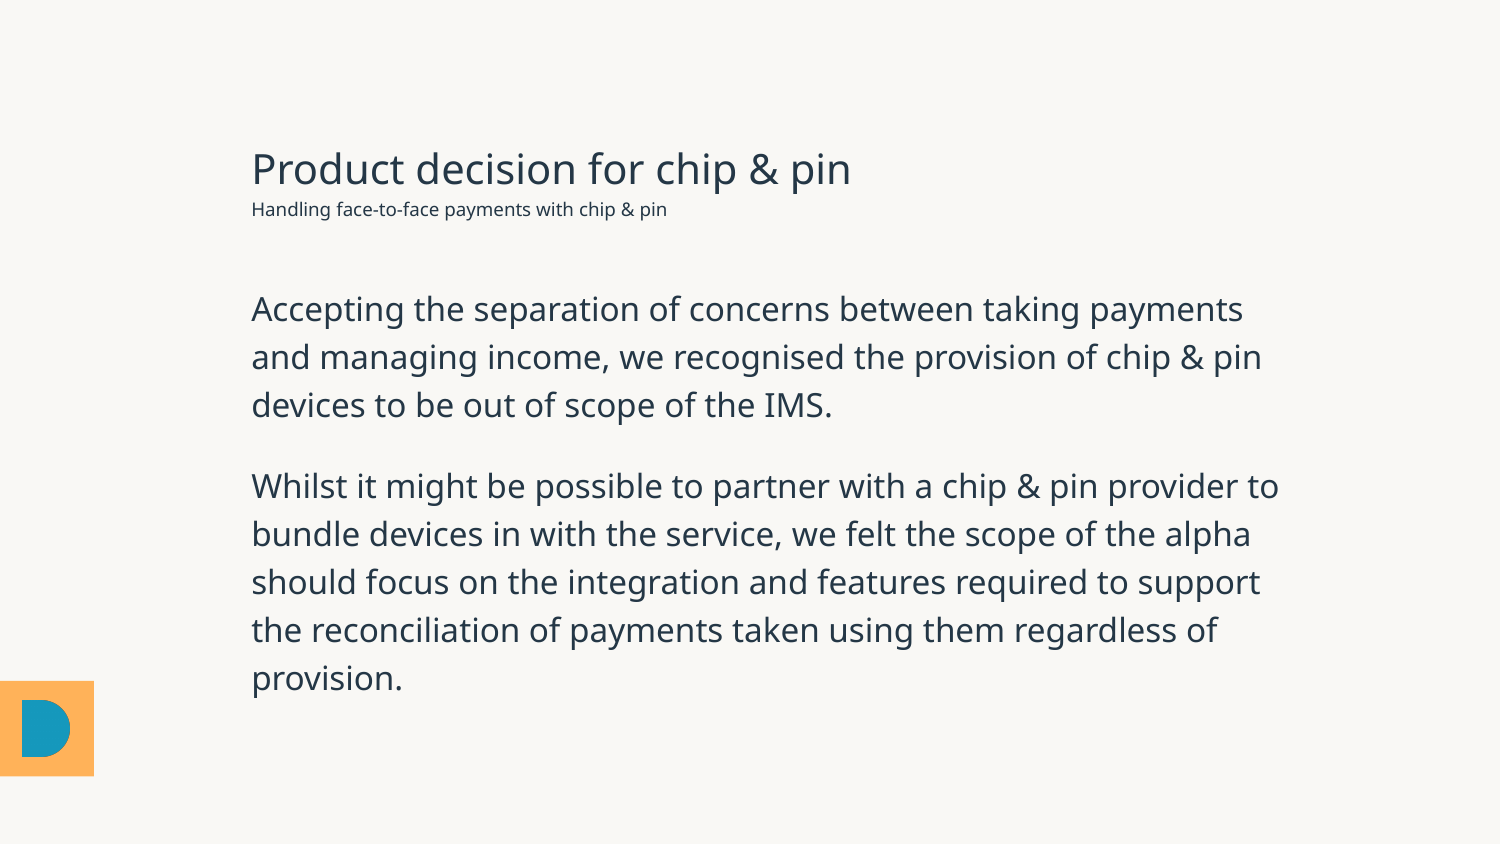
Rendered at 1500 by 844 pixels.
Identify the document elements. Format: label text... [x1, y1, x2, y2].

title Product decision for chip & pin Handling face-to-face payments with chip & pin [236, 118, 1329, 238]
picture [22, 700, 70, 757]
list Accepting the separation of concerns between taking payments and managing income, we recognised the provision of chip & pin devices to be out of scope of the IMS. Whilst it might be possible to partner with a chip & pin provider to bundle devices in with the service, we felt the scope of the alpha should focus on the integration and features required to support the reconciliation of payments taken using them regardless of provision. [236, 265, 1329, 681]
